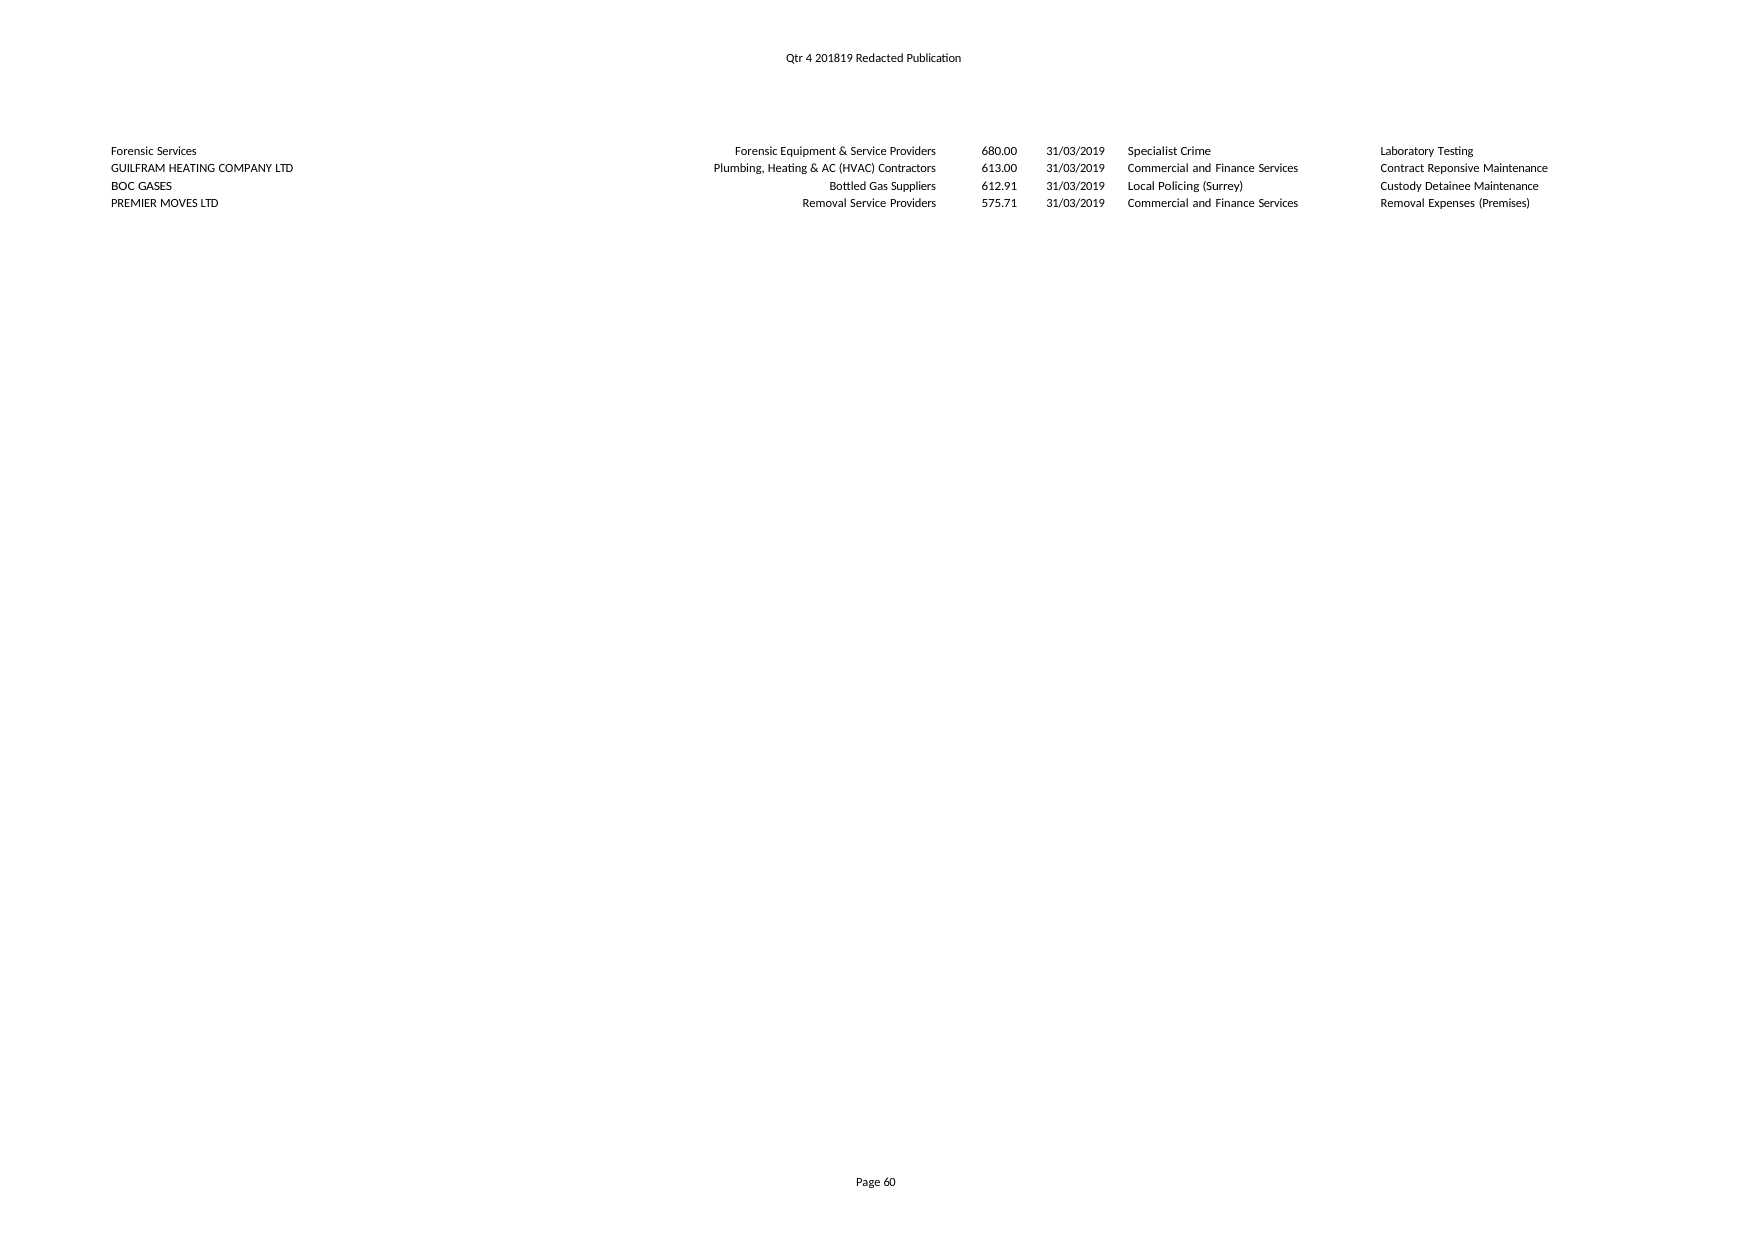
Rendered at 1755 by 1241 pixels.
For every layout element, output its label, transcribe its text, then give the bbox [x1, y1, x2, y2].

table_cell Plumbing, Heating & AC (HVAC) Contractors [502, 160, 958, 178]
table_cell 31/03/2019 [1031, 178, 1117, 196]
table_cell 575.71 [959, 196, 1031, 212]
table_cell BOC GASES [108, 178, 502, 196]
table_cell Commercial and Finance Services [1117, 160, 1342, 178]
table_cell 613.00 [959, 160, 1031, 178]
table_cell Local Policing (Surrey) [1117, 178, 1342, 196]
table_header Forensic Equipment & Service Providers [502, 143, 958, 160]
table_cell PREMIER MOVES LTD [108, 196, 502, 212]
table_cell Removal Expenses (Premises) [1342, 196, 1555, 212]
table_cell Custody Detainee Maintenance [1342, 178, 1555, 196]
table_header Forensic Services [108, 143, 502, 160]
table_cell GUILFRAM HEATING COMPANY LTD [108, 160, 502, 178]
table_cell 31/03/2019 [1031, 160, 1117, 178]
table_cell 612.91 [959, 178, 1031, 196]
table_header 680.00 [959, 143, 1031, 160]
table_cell Contract Reponsive Maintenance [1342, 160, 1555, 178]
table_cell Removal Service Providers [502, 196, 958, 212]
table_cell 31/03/2019 [1031, 196, 1117, 212]
table_header 31/03/2019 [1031, 143, 1117, 160]
table_cell Commercial and Finance Services [1117, 196, 1342, 212]
table_header Specialist Crime [1117, 143, 1342, 160]
table_cell Bottled Gas Suppliers [502, 178, 958, 196]
table_header Laboratory Testing [1342, 143, 1555, 160]
